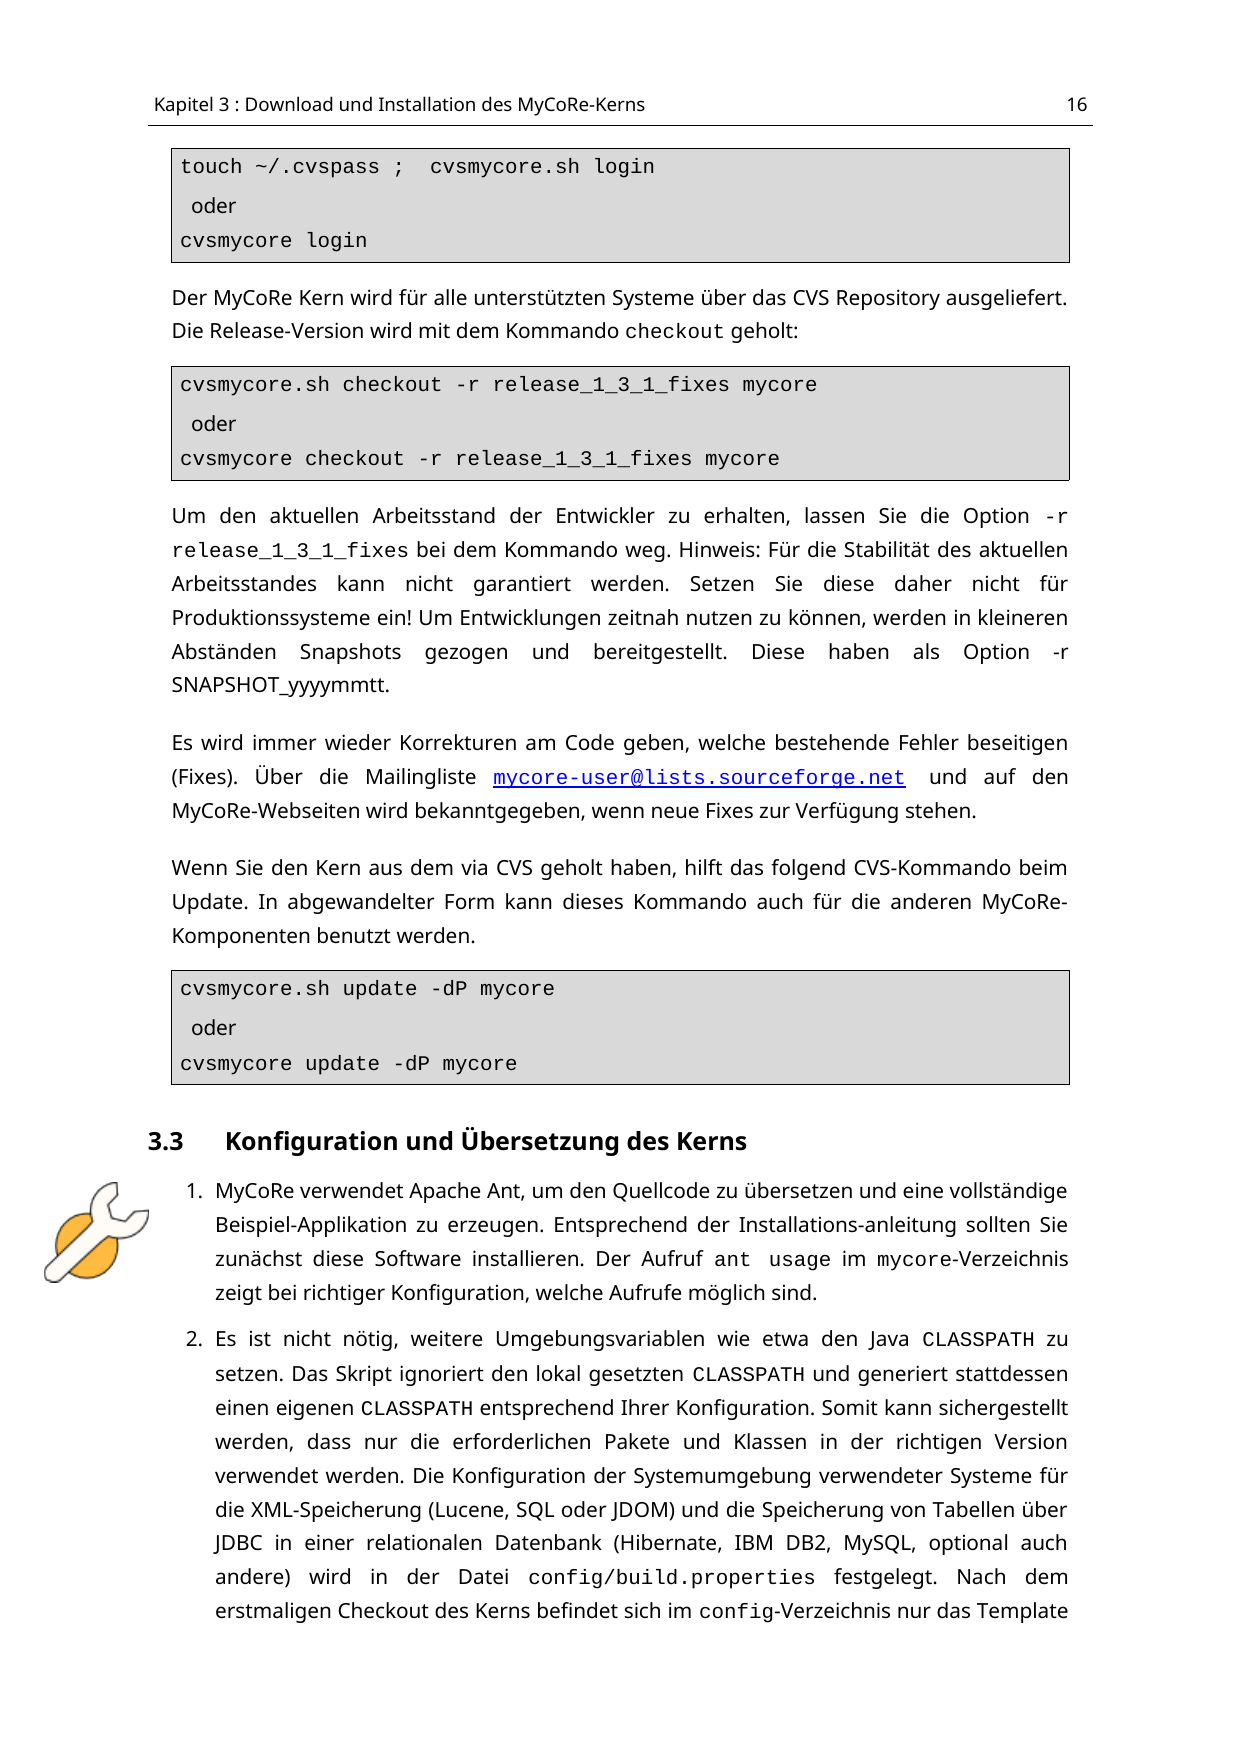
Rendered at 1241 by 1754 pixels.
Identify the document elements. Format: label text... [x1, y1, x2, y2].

text cvsmycore login [172, 222, 1069, 262]
list MyCoRe verwendet Apache Ant, um den Quellcode zu übersetzen und eine vollständige Beispiel-Applikation zu erzeugen. Entsprechend der Installations-anleitung sollten Sie zunächst diese Software installieren. Der Aufruf ant usage im mycore-Verzeichnis zeigt bei richtiger Konfiguration, welche Aufrufe möglich sind. [148, 1176, 1069, 1306]
text oder [172, 183, 1069, 219]
subtitle Konfiguration und Übersetzung des Kerns [148, 1124, 1092, 1158]
text oder [172, 1005, 1069, 1041]
text oder [172, 401, 1069, 437]
list Es ist nicht nötig, weitere Umgebungsvariablen wie etwa den Java CLASSPATH zu setzen. Das Skript ignoriert den lokal gesetzten CLASSPATH und generiert stattdessen einen eigenen CLASSPATH entsprechend Ihrer Konfiguration. Somit kann sichergestellt werden, dass nur die erforderlichen Pakete und Klassen in der richtigen Version verwendet werden. Die Konfiguration der Systemumgebung verwendeter Systeme für die XML-Speicherung (Lucene, SQL oder JDOM) und die Speicherung von Tabellen über JDBC in einer relationalen Datenbank (Hibernate, IBM DB2, MySQL, optional auch andere) wird in der Datei config/build.properties festgelegt. Nach dem erstmaligen Checkout des Kerns befindet sich im config-Verzeichnis nur das Template [148, 1324, 1069, 1625]
text cvsmycore.sh update -dP mycore [172, 971, 1069, 1002]
text Der MyCoRe Kern wird für alle unterstützten Systeme über das CVS Repository ausgeliefert. Die Release-Version wird mit dem Kommando checkout geholt: [171, 283, 1069, 345]
text Um den aktuellen Arbeitsstand der Entwickler zu erhalten, lassen Sie die Option -r release_1_3_1_fixes bei dem Kommando weg. Hinweis: Für die Stabilität des aktuellen Arbeitsstandes kann nicht garantiert werden. Setzen Sie diese daher nicht für Produktionssysteme ein! Um Entwicklungen zeitnah nutzen zu können, werden in kleineren Abständen Snapshots gezogen und bereitgestellt. Diese haben als Option -r SNAPSHOT_yyyymmtt. [171, 501, 1069, 699]
text cvsmycore.sh checkout -r release_1_3_1_fixes mycore [172, 367, 1069, 397]
text Es wird immer wieder Korrekturen am Code geben, welche bestehende Fehler beseitigen (Fixes). Über die Mailingliste mycore-user@lists.sourceforge.net und auf den MyCoRe-Webseiten wird bekanntgegeben, wenn neue Fixes zur Verfügung stehen. [171, 728, 1069, 824]
text touch ~/.cvspass ; cvsmycore.sh login [172, 149, 1069, 179]
picture [44, 1182, 149, 1283]
text cvsmycore checkout -r release_1_3_1_fixes mycore [172, 440, 1069, 480]
text cvsmycore update -dP mycore [172, 1044, 1069, 1084]
text Wenn Sie den Kern aus dem via CVS geholt haben, hilft das folgend CVS-Kommando beim Update. In abgewandelter Form kann dieses Kommando auch für die anderen MyCoRe-Komponenten benutzt werden. [171, 853, 1069, 949]
